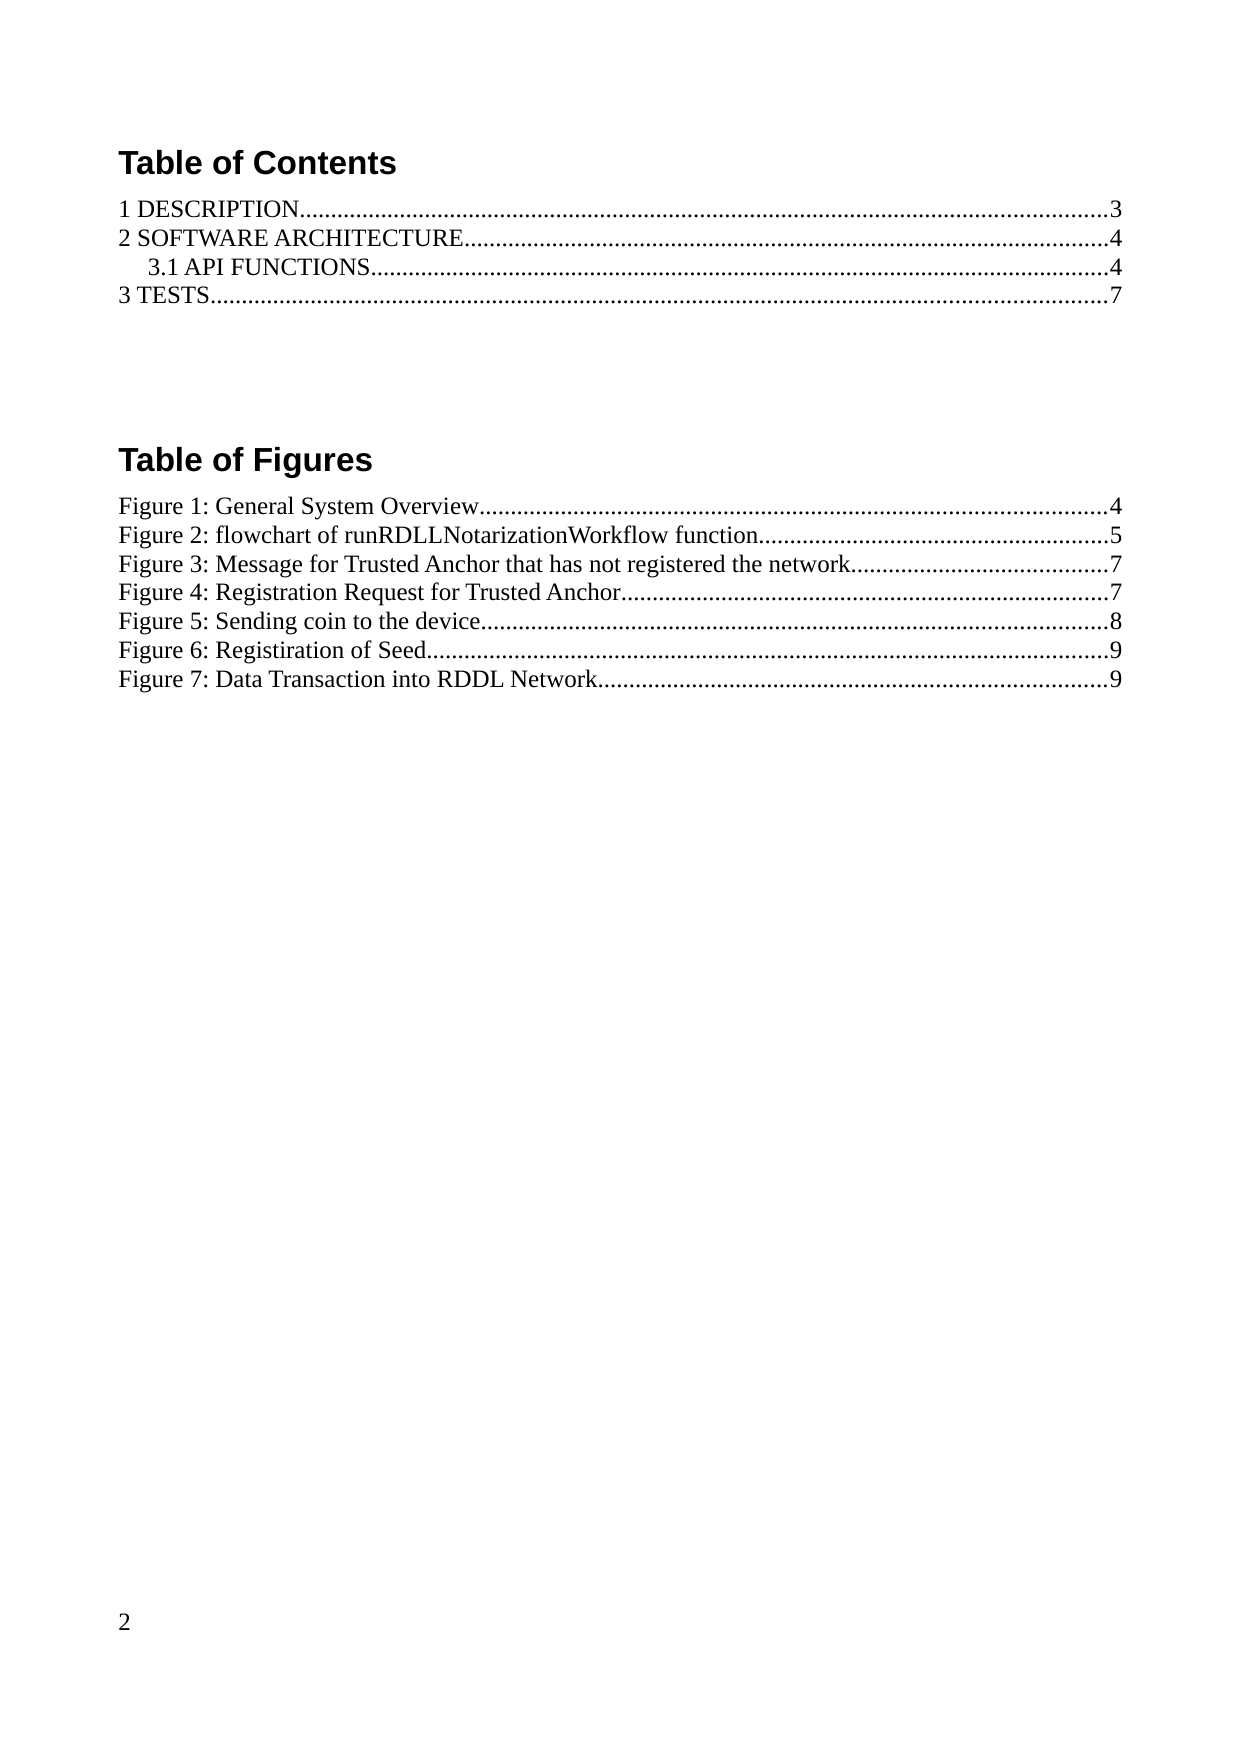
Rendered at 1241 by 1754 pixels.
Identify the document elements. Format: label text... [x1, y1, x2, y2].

text Figure 5: Sending coin to the device 8 [118, 606, 1122, 635]
text Figure 1: General System Overview 4 [118, 491, 1122, 520]
text 1 DESCRIPTION 3 [118, 194, 1122, 223]
subtitle Table of Contents [118, 143, 1122, 182]
text Figure 2: flowchart of runRDLLNotarizationWorkflow function 5 [118, 520, 1122, 549]
text 3.1 API FUNCTIONS 4 [148, 252, 1122, 280]
text 2 SOFTWARE ARCHITECTURE 4 [118, 223, 1122, 252]
text Figure 4: Registration Request for Trusted Anchor 7 [118, 577, 1122, 606]
text Figure 6: Registiration of Seed 9 [118, 635, 1122, 664]
subtitle Table of Figures [118, 440, 1122, 479]
text Figure 7: Data Transaction into RDDL Network 9 [118, 664, 1122, 692]
text Figure 3: Message for Trusted Anchor that has not registered the network 7 [118, 549, 1122, 577]
text 3 TESTS 7 [118, 280, 1122, 309]
